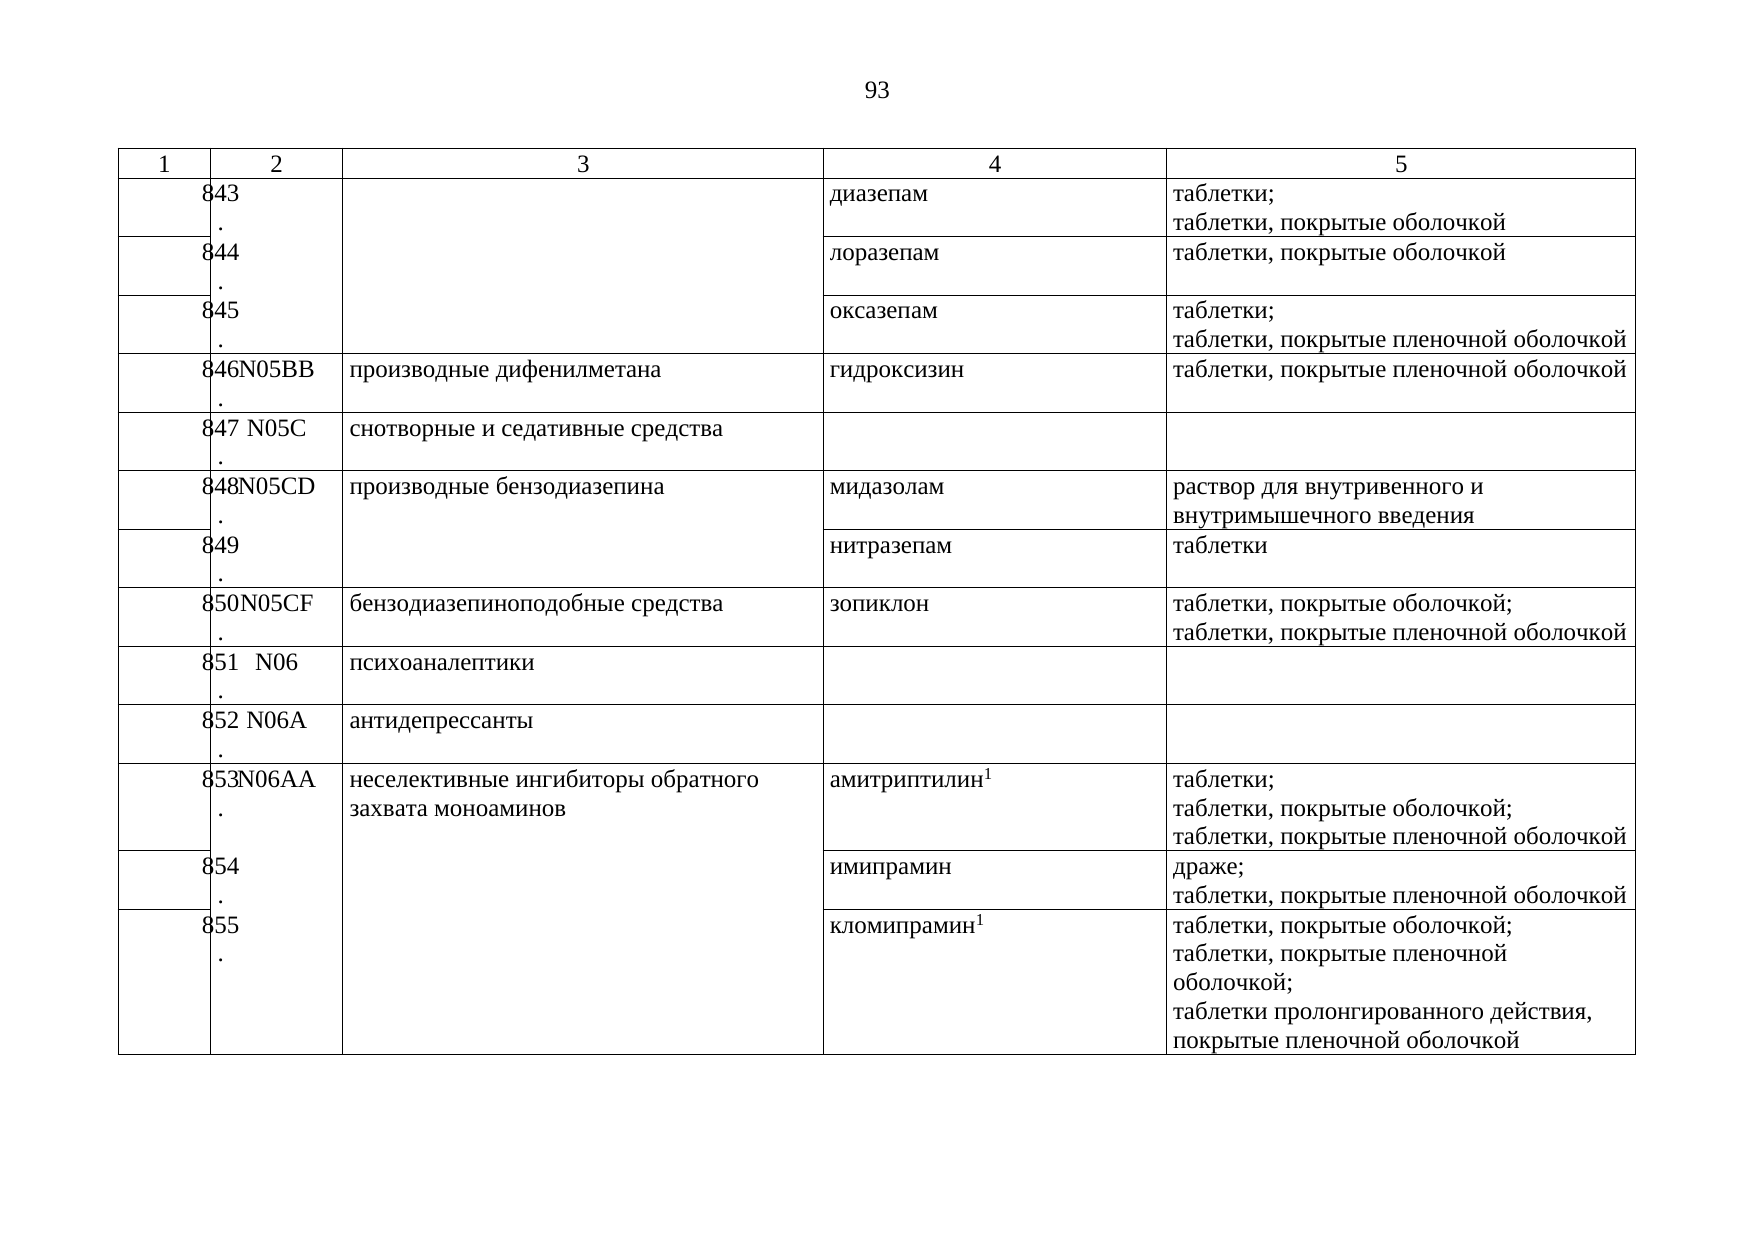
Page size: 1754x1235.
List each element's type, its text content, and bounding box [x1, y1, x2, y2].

table_cell таблетки, покрытые оболочкой [1167, 237, 1635, 294]
table_cell оксазепам [824, 296, 1166, 353]
table_cell бензодиазепиноподобные средства [343, 588, 823, 646]
table_cell [824, 647, 1166, 704]
table_header 5 [1167, 149, 1635, 177]
table_cell [119, 647, 210, 704]
table_cell [119, 588, 210, 646]
table_header 2 [211, 149, 342, 177]
table_cell [119, 910, 210, 1053]
table_cell [204, 545, 210, 552]
table_cell кломипрамин1 [824, 910, 1166, 1053]
table_cell таблетки, покрытые оболочкой; таблетки, покрытые пленочной оболочкой [1167, 588, 1635, 646]
table_cell [119, 471, 210, 529]
table_cell [119, 764, 210, 850]
table_header 1 [119, 149, 210, 177]
table_cell [211, 236, 342, 353]
table_cell [119, 705, 210, 763]
table_cell таблетки, покрытые оболочкой; таблетки, покрытые пленочной оболочкой; таблетки пролонгированного действия, покрытые пленочной оболочкой [1167, 910, 1635, 1053]
table_cell N05C [211, 413, 342, 470]
table_cell [204, 925, 210, 932]
table_cell [204, 193, 210, 200]
table_cell [824, 705, 1166, 763]
table_cell [204, 310, 210, 317]
table_cell N06 [211, 647, 342, 704]
table_cell [204, 662, 210, 669]
table_cell [204, 369, 210, 376]
table_cell [119, 354, 210, 412]
table_cell таблетки; таблетки, покрытые оболочкой; таблетки, покрытые пленочной оболочкой [1167, 764, 1635, 850]
table_cell психоаналептики [343, 647, 823, 704]
table_cell [119, 237, 210, 294]
table_cell имипрамин [824, 851, 1166, 909]
table_cell [824, 413, 1166, 470]
table_cell [119, 179, 210, 236]
table_cell [119, 413, 210, 470]
table_cell неселективные ингибиторы обратного захвата моноаминов [343, 764, 823, 1053]
table_header 4 [824, 149, 1166, 177]
table_cell [204, 779, 210, 786]
table_cell [204, 428, 210, 435]
table_header 3 [343, 149, 823, 177]
table_cell гидроксизин [824, 354, 1166, 412]
table_cell N06A [211, 705, 342, 763]
table_cell [1167, 413, 1635, 470]
table_cell [204, 866, 210, 873]
table_cell снотворные и седативные средства [343, 413, 823, 470]
table_cell амитриптилин1 [824, 764, 1166, 850]
table_cell [343, 236, 823, 353]
table_cell таблетки; таблетки, покрытые оболочкой [1167, 179, 1635, 236]
table_cell таблетки; таблетки, покрытые пленочной оболочкой [1167, 296, 1635, 353]
table_cell производные дифенилметана [343, 354, 823, 412]
table_cell производные бензодиазепина [343, 471, 823, 587]
table_cell [204, 720, 210, 727]
table_cell N05CD [211, 471, 342, 587]
table_cell диазепам [824, 179, 1166, 236]
table_cell раствор для внутривенного и внутримышечного введения [1167, 471, 1635, 529]
table_cell [119, 851, 210, 909]
table_cell N05BA [211, 179, 342, 236]
table_cell [119, 530, 210, 587]
table_cell [1167, 647, 1635, 704]
table_cell драже; таблетки, покрытые пленочной оболочкой [1167, 851, 1635, 909]
table_cell N05CF [211, 588, 342, 646]
table_cell таблетки, покрытые пленочной оболочкой [1167, 354, 1635, 412]
table_cell [119, 296, 210, 353]
table_cell [204, 252, 210, 259]
table_cell [1167, 705, 1635, 763]
table_cell мидазолам [824, 471, 1166, 529]
table_cell N05BB [211, 354, 342, 412]
table_cell [343, 179, 823, 236]
table_cell [204, 486, 210, 493]
table_cell лоразепам [824, 237, 1166, 294]
table_cell таблетки [1167, 530, 1635, 587]
table_cell [204, 603, 210, 610]
table_cell антидепрессанты [343, 705, 823, 763]
table_cell N06AA [211, 764, 342, 1053]
table_cell нитразепам [824, 530, 1166, 587]
table_cell зопиклон [824, 588, 1166, 646]
